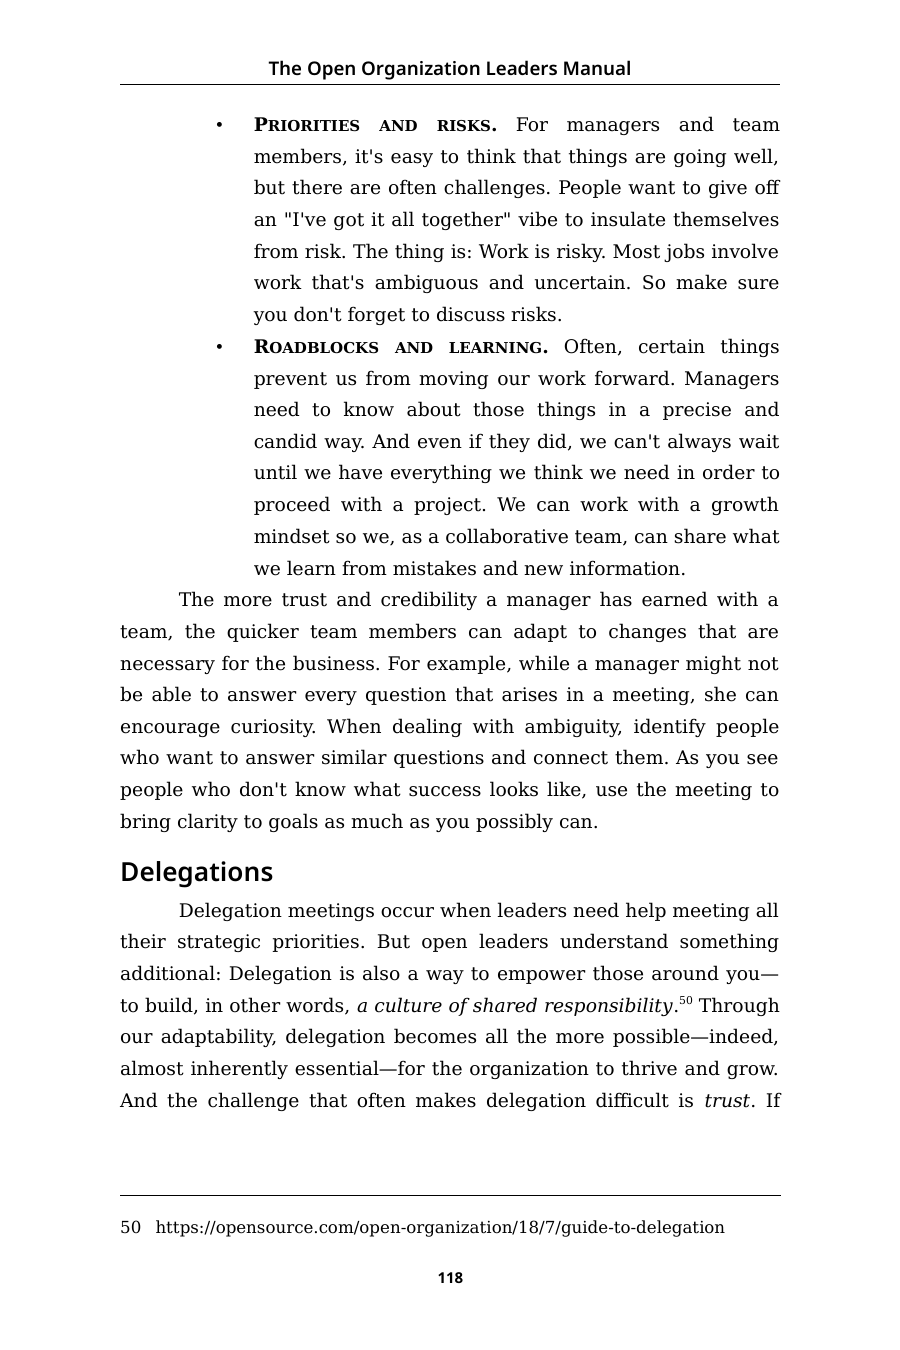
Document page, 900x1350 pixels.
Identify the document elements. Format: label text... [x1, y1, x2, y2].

list Priorities and risks. For managers and team members, it's easy to think that things are going well, but there are often challenges. People want to give off an "I've got it all together" vibe to insulate themselves from risk. The thing is: Work is risky. Most jobs involve work that's ambiguous and uncertain. So make sure you don't forget to discuss risks. [216, 114, 780, 326]
text The more trust and credibility a manager has earned with a team, the quicker team members can adapt to changes that are necessary for the business. For example, while a manager might not be able to answer every question that arises in a meeting, she can encourage curiosity. When dealing with ambiguity, identify people who want to answer similar questions and connect them. As you see people who don't know what success looks like, use the meeting to bring clarity to goals as much as you possibly can. [120, 589, 780, 833]
subtitle Delegations [120, 858, 780, 888]
text Delegation meetings occur when leaders need help meeting all their strategic priorities. But open leaders understand something additional: Delegation is also a way to empower those around you—to build, in other words, a culture of shared responsibility. Through our adaptability, delegation becomes all the more possible—indeed, almost inherently essential—for the organization to thrive and grow. And the challenge that often makes delegation difficult is trust. If [120, 900, 780, 1112]
list Roadblocks and learning. Often, certain things prevent us from moving our work forward. Managers need to know about those things in a precise and candid way. And even if they did, we can't always wait until we have everything we think we need in order to proceed with a project. We can work with a growth mindset so we, as a collaborative team, can share what we learn from mistakes and new information. [216, 336, 780, 579]
text https://opensource.com/open-organization/18/7/guide-to-delegation [120, 1218, 780, 1237]
